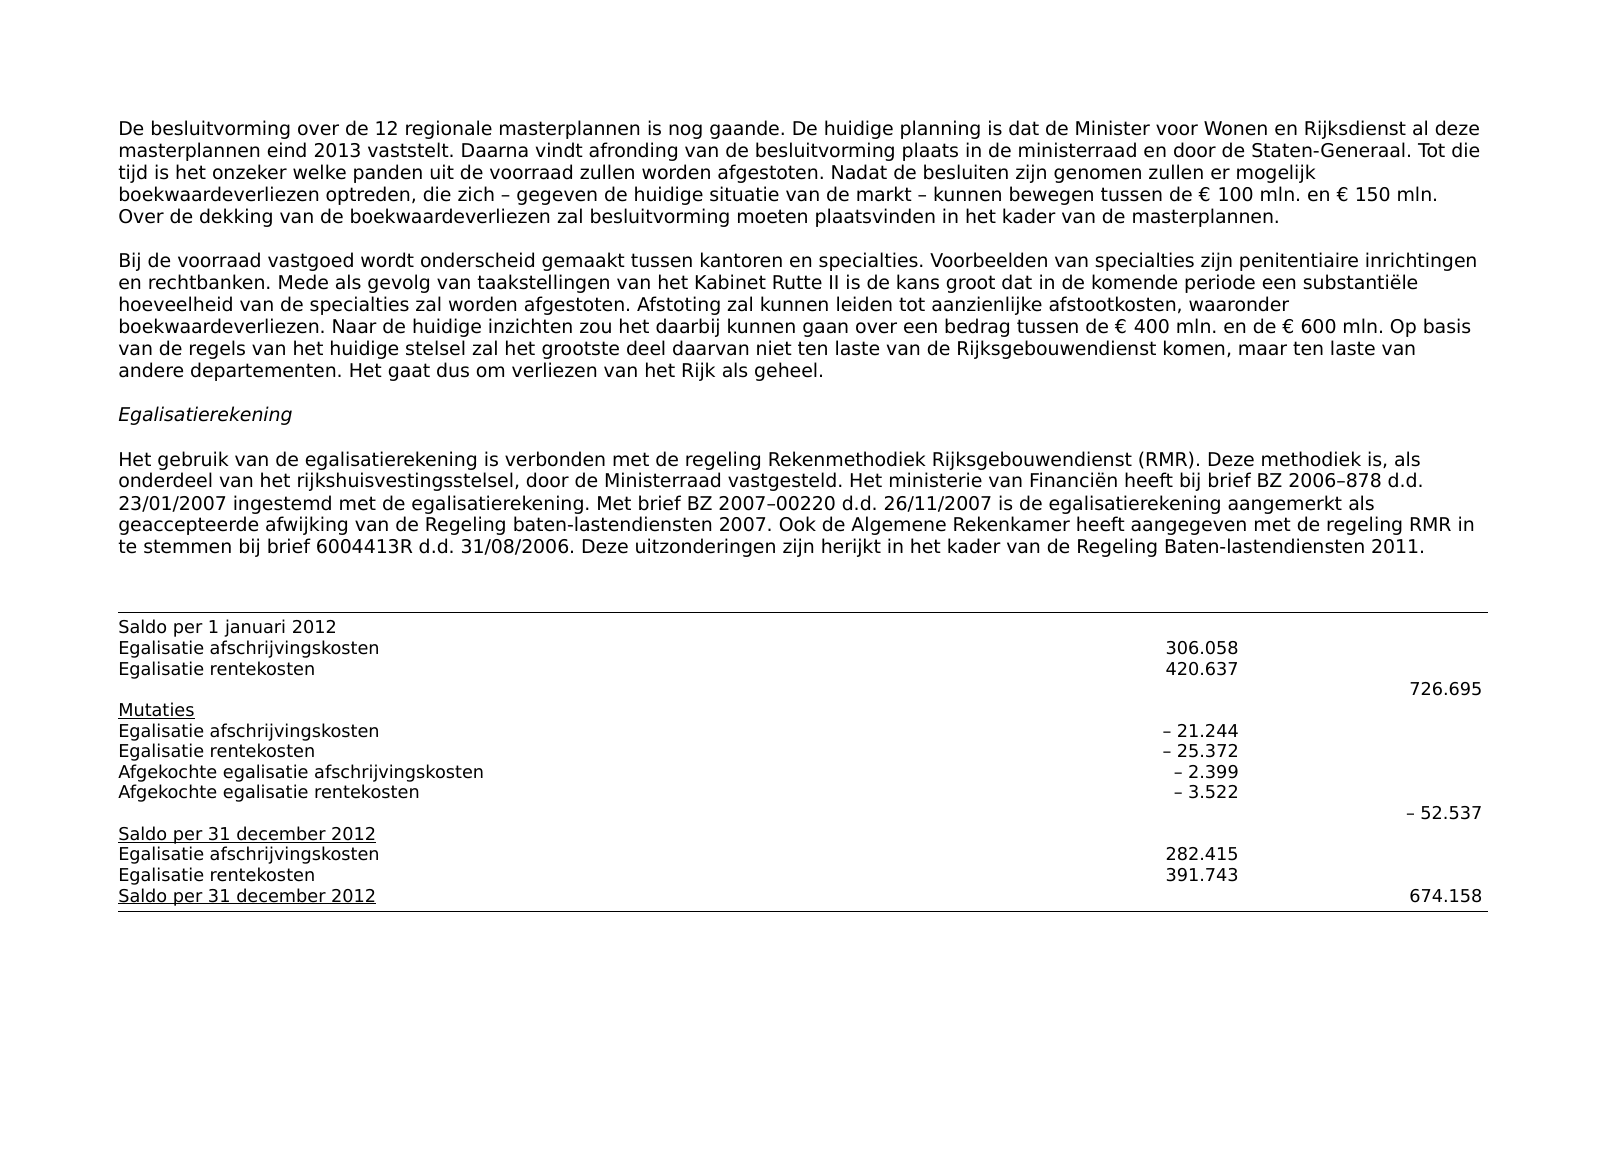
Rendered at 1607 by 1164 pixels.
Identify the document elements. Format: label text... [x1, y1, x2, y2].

table_cell [1001, 700, 1244, 721]
table_cell [1001, 803, 1244, 824]
text Bij de voorraad vastgoed wordt onderscheid gemaakt tussen kantoren en specialties. Voorbeelden van specialties zijn penitentiaire inrichtingen en rechtbanken. Mede als gevolg van taakstellingen van het Kabinet Rutte II is de kans groot dat in de komende periode een substantiële hoeveelheid van de specialties zal worden afgestoten. Afstoting zal kunnen leiden tot aanzienlijke afstootkosten, waaronder boekwaardeverliezen. Naar de huidige inzichten zou het daarbij kunnen gaan over een bedrag tussen de € 400 mln. en de € 600 mln. Op basis van de regels van het huidige stelsel zal het grootste deel daarvan niet ten laste van de Rijksgebouwendienst komen, maar ten laste van andere departementen. Het gaat dus om verliezen van het Rijk als geheel. [118, 250, 1488, 382]
table_cell [1245, 865, 1488, 886]
table_cell 674.158 [1245, 886, 1488, 911]
table_cell Saldo per 31 december 2012 [118, 886, 1001, 911]
table_cell [1245, 741, 1488, 762]
table_cell [1001, 679, 1244, 700]
table_cell – 52.537 [1245, 803, 1488, 824]
table_cell [1245, 721, 1488, 741]
table_cell [1245, 638, 1488, 659]
table_cell 420.637 [1001, 659, 1244, 679]
table_cell [1001, 886, 1244, 911]
table_cell [118, 803, 1001, 824]
table_cell Saldo per 1 januari 2012 [118, 613, 1001, 638]
table_cell [1245, 613, 1488, 638]
table_cell [1245, 844, 1488, 865]
table_cell 282.415 [1001, 844, 1244, 865]
table_cell Egalisatie rentekosten [118, 741, 1001, 762]
table_cell – 25.372 [1001, 741, 1244, 762]
table_cell [1245, 762, 1488, 782]
table_cell 391.743 [1001, 865, 1244, 886]
table_cell Egalisatie afschrijvingskosten [118, 638, 1001, 659]
text De besluitvorming over de 12 regionale masterplannen is nog gaande. De huidige planning is dat de Minister voor Wonen en Rijksdienst al deze masterplannen eind 2013 vaststelt. Daarna vindt afronding van de besluitvorming plaats in de ministerraad en door de Staten-Generaal. Tot die tijd is het onzeker welke panden uit de voorraad zullen worden afgestoten. Nadat de besluiten zijn genomen zullen er mogelijk boekwaardeverliezen optreden, die zich – gegeven de huidige situatie van de markt – kunnen bewegen tussen de € 100 mln. en € 150 mln. Over de dekking van de boekwaardeverliezen zal besluitvorming moeten plaatsvinden in het kader van de masterplannen. [118, 118, 1488, 228]
subtitle Egalisatierekening [118, 404, 1488, 426]
text Het gebruik van de egalisatierekening is verbonden met de regeling Rekenmethodiek Rijksgebouwendienst (RMR). Deze methodiek is, als onderdeel van het rijkshuisvestingsstelsel, door de Ministerraad vastgesteld. Het ministerie van Financiën heeft bij brief BZ 2006–878 d.d. 23/01/2007 ingestemd met de egalisatierekening. Met brief BZ 2007–00220 d.d. 26/11/2007 is de egalisatierekening aangemerkt als geaccepteerde afwijking van de Regeling baten-lastendiensten 2007. Ook de Algemene Rekenkamer heeft aangegeven met de regeling RMR in te stemmen bij brief 6004413R d.d. 31/08/2006. Deze uitzonderingen zijn herijkt in het kader van de Regeling Baten-lastendiensten 2011. [118, 448, 1488, 558]
table_cell Egalisatie rentekosten [118, 865, 1001, 886]
table_cell [1245, 824, 1488, 844]
table_cell [1001, 824, 1244, 844]
table_cell [1001, 613, 1244, 638]
table_cell Egalisatie afschrijvingskosten [118, 721, 1001, 741]
table_cell Afgekochte egalisatie afschrijvingskosten [118, 762, 1001, 782]
table_cell [1245, 783, 1488, 803]
table_cell Egalisatie rentekosten [118, 659, 1001, 679]
table_cell – 2.399 [1001, 762, 1244, 782]
table_cell Saldo per 31 december 2012 [118, 824, 1001, 844]
table_cell [118, 679, 1001, 700]
table_cell Egalisatie afschrijvingskosten [118, 844, 1001, 865]
table_cell – 21.244 [1001, 721, 1244, 741]
table_cell – 3.522 [1001, 783, 1244, 803]
table_cell Mutaties [118, 700, 1001, 721]
table_cell 306.058 [1001, 638, 1244, 659]
table_cell [1245, 700, 1488, 721]
table_header Egalisatierekening (Bedragen in € 1.000) [118, 580, 1488, 612]
table_cell 726.695 [1245, 679, 1488, 700]
table_cell [1245, 659, 1488, 679]
table_cell Afgekochte egalisatie rentekosten [118, 783, 1001, 803]
